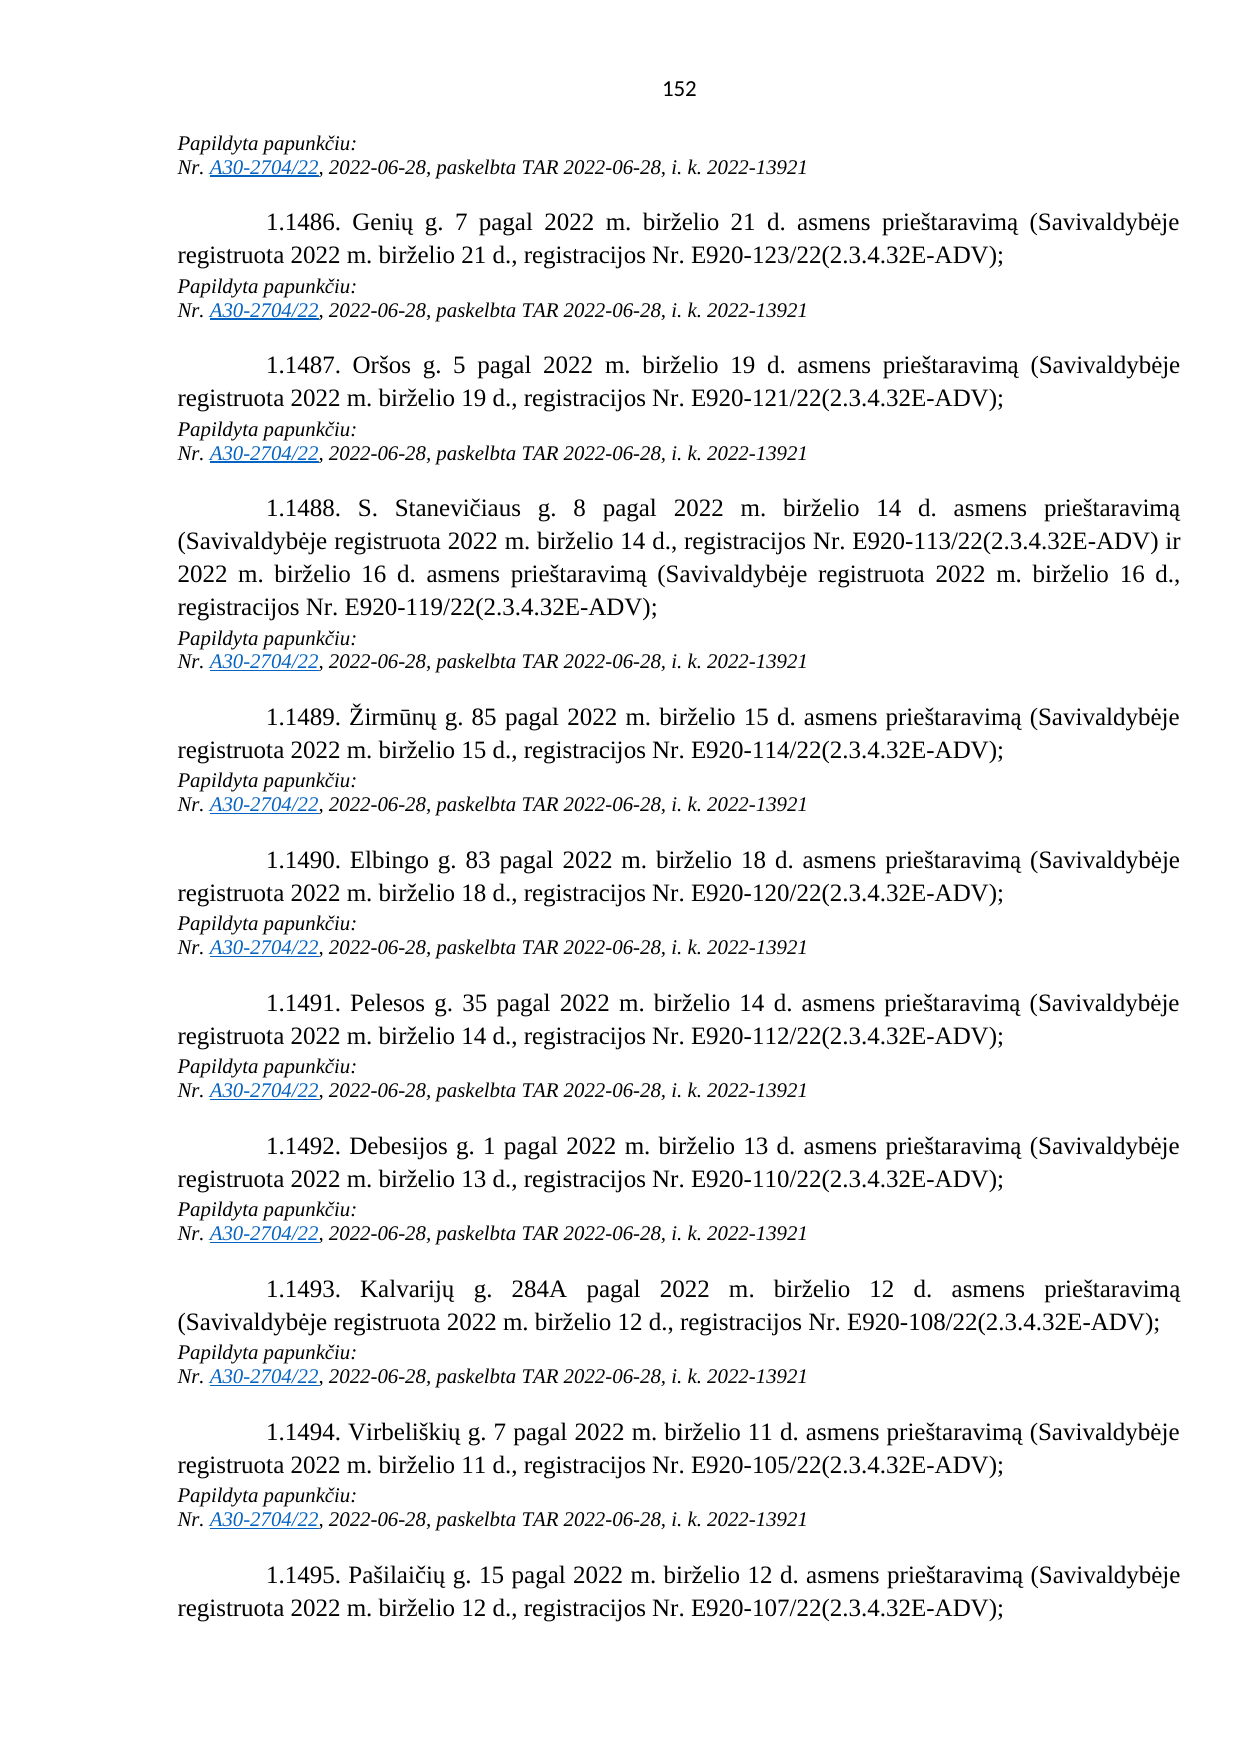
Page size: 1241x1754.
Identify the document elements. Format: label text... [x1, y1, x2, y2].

text Papildyta papunkčiu: [177, 1483, 1181, 1507]
text 1.1489. Žirmūnų g. 85 pagal 2022 m. birželio 15 d. asmens prieštaravimą (Savivaldybėje registruota 2022 m. birželio 15 d., registracijos Nr. E920-114/22(2.3.4.32E-ADV); [177, 702, 1181, 764]
text Nr. A30-2704/22, 2022-06-28, paskelbta TAR 2022-06-28, i. k. 2022-13921 [177, 649, 1181, 673]
text Nr. A30-2704/22, 2022-06-28, paskelbta TAR 2022-06-28, i. k. 2022-13921 [177, 792, 1181, 816]
text Nr. A30-2704/22, 2022-06-28, paskelbta TAR 2022-06-28, i. k. 2022-13921 [177, 1364, 1181, 1388]
text 1.1495. Pašilaičių g. 15 pagal 2022 m. birželio 12 d. asmens prieštaravimą (Savivaldybėje registruota 2022 m. birželio 12 d., registracijos Nr. E920-107/22(2.3.4.32E-ADV); [177, 1560, 1181, 1622]
text 1.1491. Pelesos g. 35 pagal 2022 m. birželio 14 d. asmens prieštaravimą (Savivaldybėje registruota 2022 m. birželio 14 d., registracijos Nr. E920-112/22(2.3.4.32E-ADV); [177, 988, 1181, 1050]
text Papildyta papunkčiu: [177, 1054, 1181, 1078]
text 1.1493. Kalvarijų g. 284A pagal 2022 m. birželio 12 d. asmens prieštaravimą (Savivaldybėje registruota 2022 m. birželio 12 d., registracijos Nr. E920-108/22(2.3.4.32E-ADV); [177, 1274, 1181, 1336]
text 1.1492. Debesijos g. 1 pagal 2022 m. birželio 13 d. asmens prieštaravimą (Savivaldybėje registruota 2022 m. birželio 13 d., registracijos Nr. E920-110/22(2.3.4.32E-ADV); [177, 1131, 1181, 1193]
text Papildyta papunkčiu: [177, 1197, 1181, 1221]
text Papildyta papunkčiu: [177, 768, 1181, 792]
text 1.1488. S. Stanevičiaus g. 8 pagal 2022 m. birželio 14 d. asmens prieštaravimą (Savivaldybėje registruota 2022 m. birželio 14 d., registracijos Nr. E920-113/22(2.3.4.32E-ADV) ir 2022 m. birželio 16 d. asmens prieštaravimą (Savivaldybėje registruota 2022 m. birželio 16 d., registracijos Nr. E920-119/22(2.3.4.32E-ADV); [177, 493, 1181, 621]
text 1.1494. Virbeliškių g. 7 pagal 2022 m. birželio 11 d. asmens prieštaravimą (Savivaldybėje registruota 2022 m. birželio 11 d., registracijos Nr. E920-105/22(2.3.4.32E-ADV); [177, 1417, 1181, 1479]
text Nr. A30-2704/22, 2022-06-28, paskelbta TAR 2022-06-28, i. k. 2022-13921 [177, 1507, 1181, 1531]
text Nr. A30-2704/22, 2022-06-28, paskelbta TAR 2022-06-28, i. k. 2022-13921 [177, 1078, 1181, 1102]
text Papildyta papunkčiu: [177, 273, 1181, 298]
text Papildyta papunkčiu: [177, 1340, 1181, 1364]
text Nr. A30-2704/22, 2022-06-28, paskelbta TAR 2022-06-28, i. k. 2022-13921 [177, 441, 1181, 464]
text 1.1487. Oršos g. 5 pagal 2022 m. birželio 19 d. asmens prieštaravimą (Savivaldybėje registruota 2022 m. birželio 19 d., registracijos Nr. E920-121/22(2.3.4.32E-ADV); [177, 350, 1181, 412]
text Papildyta papunkčiu: [177, 625, 1181, 649]
text Nr. A30-2704/22, 2022-06-28, paskelbta TAR 2022-06-28, i. k. 2022-13921 [177, 298, 1181, 322]
text Nr. A30-2704/22, 2022-06-28, paskelbta TAR 2022-06-28, i. k. 2022-13921 [177, 935, 1181, 959]
text Nr. A30-2704/22, 2022-06-28, paskelbta TAR 2022-06-28, i. k. 2022-13921 [177, 1221, 1181, 1245]
text Papildyta papunkčiu: [177, 416, 1181, 441]
text 1.1486. Genių g. 7 pagal 2022 m. birželio 21 d. asmens prieštaravimą (Savivaldybėje registruota 2022 m. birželio 21 d., registracijos Nr. E920-123/22(2.3.4.32E-ADV); [177, 207, 1181, 269]
text 1.1490. Elbingo g. 83 pagal 2022 m. birželio 18 d. asmens prieštaravimą (Savivaldybėje registruota 2022 m. birželio 18 d., registracijos Nr. E920-120/22(2.3.4.32E-ADV); [177, 845, 1181, 907]
text Nr. A30-2704/22, 2022-06-28, paskelbta TAR 2022-06-28, i. k. 2022-13921 [177, 155, 1181, 179]
text Papildyta papunkčiu: [177, 911, 1181, 935]
text Papildyta papunkčiu: [177, 131, 1181, 155]
